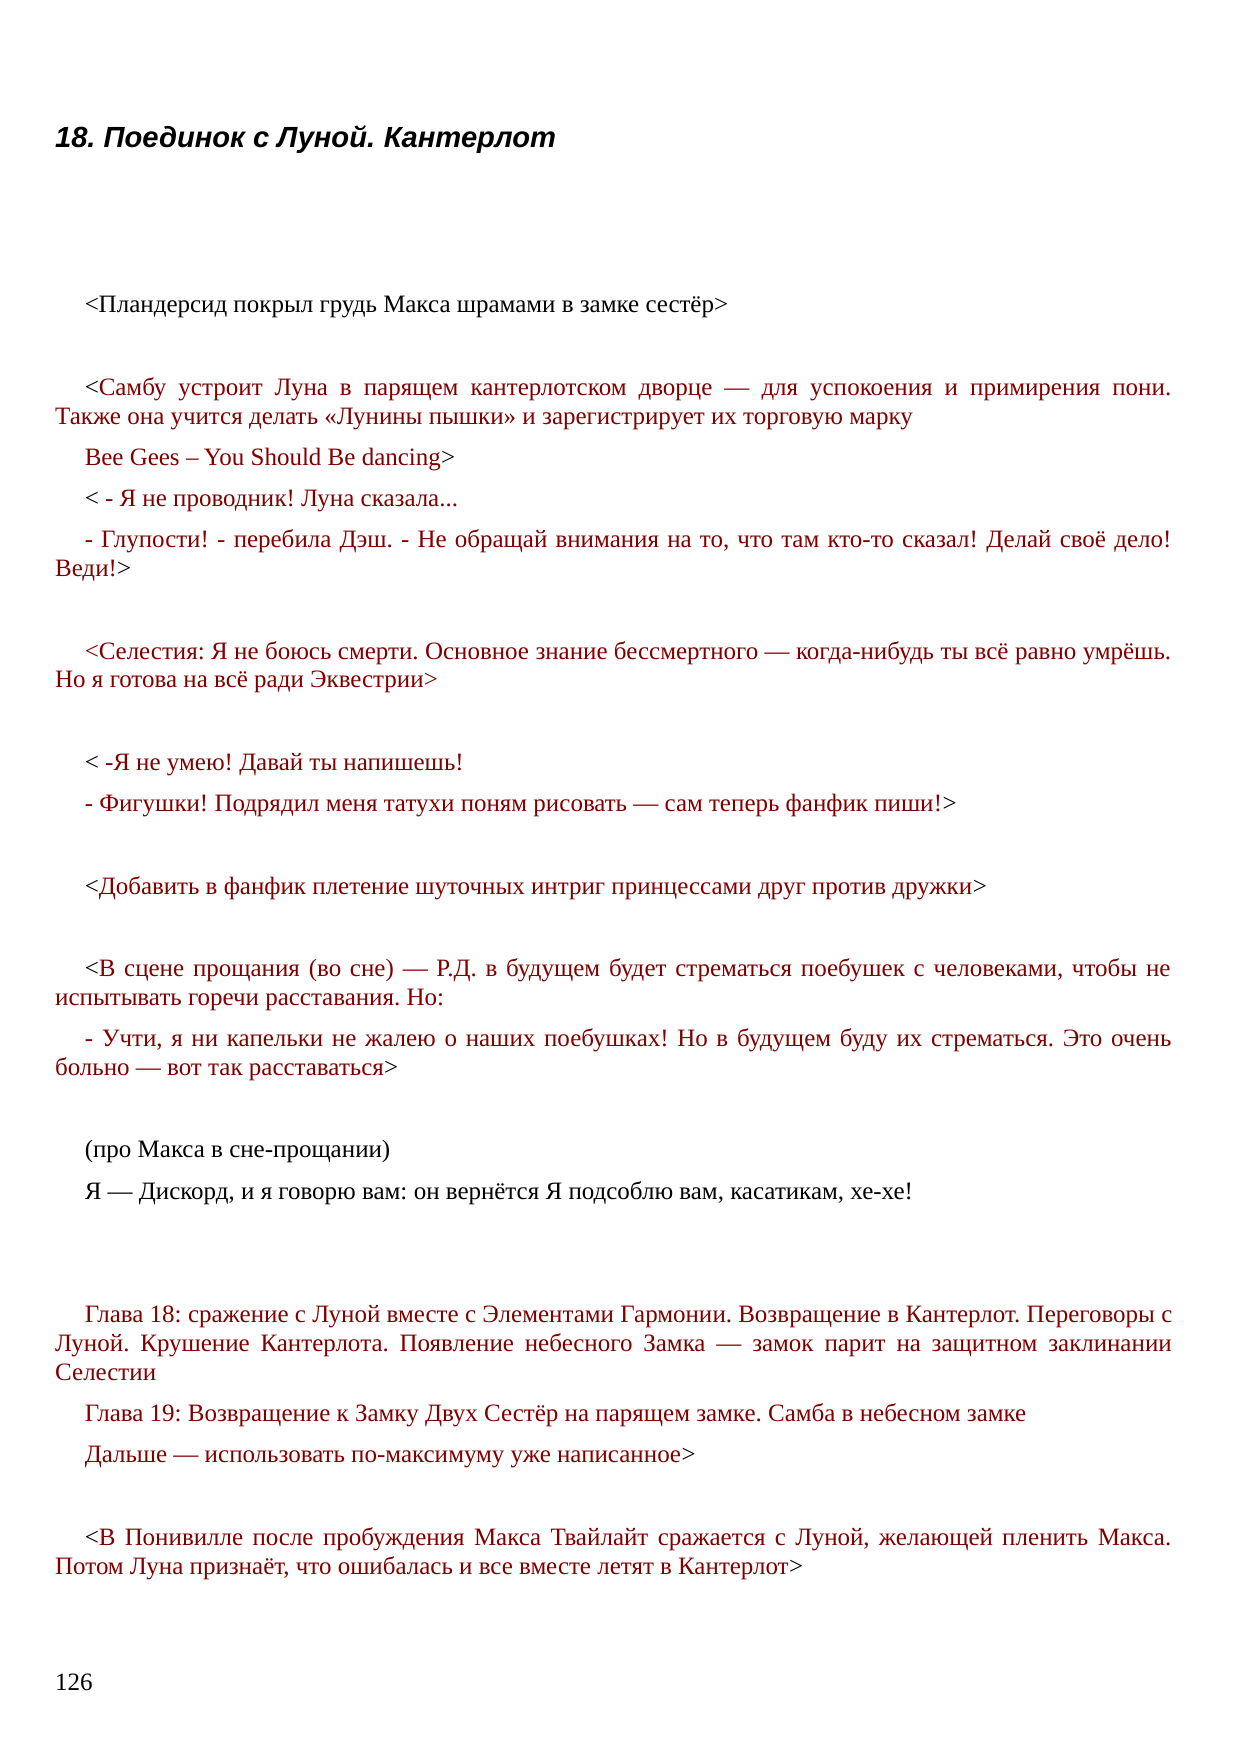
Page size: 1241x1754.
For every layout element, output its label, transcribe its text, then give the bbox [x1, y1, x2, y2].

text <В сцене прощания (во сне) — Р.Д. в будущем будет стрематься поебушек с человеками, чтобы не испытывать горечи расставания. Но: [55, 953, 1173, 1011]
text - Учти, я ни капельки не жалею о наших поебушках! Но в будущем буду их стрематься. Это очень больно — вот так расставаться> [55, 1023, 1173, 1081]
text - Глупости! - перебила Дэш. - Не обращай внимания на то, что там кто-то сказал! Делай своё дело! Веди!> [55, 524, 1173, 582]
text <Пландерсид покрыл грудь Макса шрамами в замке сестёр> [55, 289, 1173, 318]
text <Добавить в фанфик плетение шуточных интриг принцессами друг против дружки> [55, 871, 1173, 899]
text Дальше — использовать по-максимуму уже написанное> [55, 1439, 1173, 1468]
text <Самбу устроит Луна в парящем кантерлотском дворце — для успокоения и примирения пони. Также она учится делать «Лунины пышки» и зарегистрирует их торговую марку [55, 372, 1173, 429]
text Я — Дискорд, и я говорю вам: он вернётся Я подсоблю вам, касатикам, хе-хе! [55, 1176, 1173, 1204]
text (про Макса в сне-прощании) [55, 1134, 1173, 1163]
text < -Я не умею! Давай ты напишешь! [55, 747, 1173, 776]
text <Селестия: Я не боюсь смерти. Основное знание бессмертного — когда-нибудь ты всё равно умрёшь. Но я готова на всё ради Эквестрии> [55, 636, 1173, 693]
text < - Я не проводник! Луна сказала... [55, 483, 1173, 512]
text Bee Gees – You Should Be dancing> [55, 442, 1173, 471]
text Глава 19: Возвращение к Замку Двух Сестёр на парящем замке. Самба в небесном замке [55, 1398, 1173, 1427]
text Глава 18: сражение с Луной вместе с Элементами Гармонии. Возвращение в Кантерлот. Переговоры с Луной. Крушение Кантерлота. Появление небесного Замка — замок парит на защитном заклинании Селестии [55, 1299, 1173, 1386]
subtitle 18. Поединок с Луной. Кантерлот [55, 120, 1173, 153]
text - Фигушки! Подрядил меня татухи поням рисовать — сам теперь фанфик пиши!> [55, 788, 1173, 817]
text <В Понивилле после пробуждения Макса Твайлайт сражается с Луной, желающей пленить Макса. Потом Луна признаёт, что ошибалась и все вместе летят в Кантерлот> [55, 1522, 1173, 1579]
